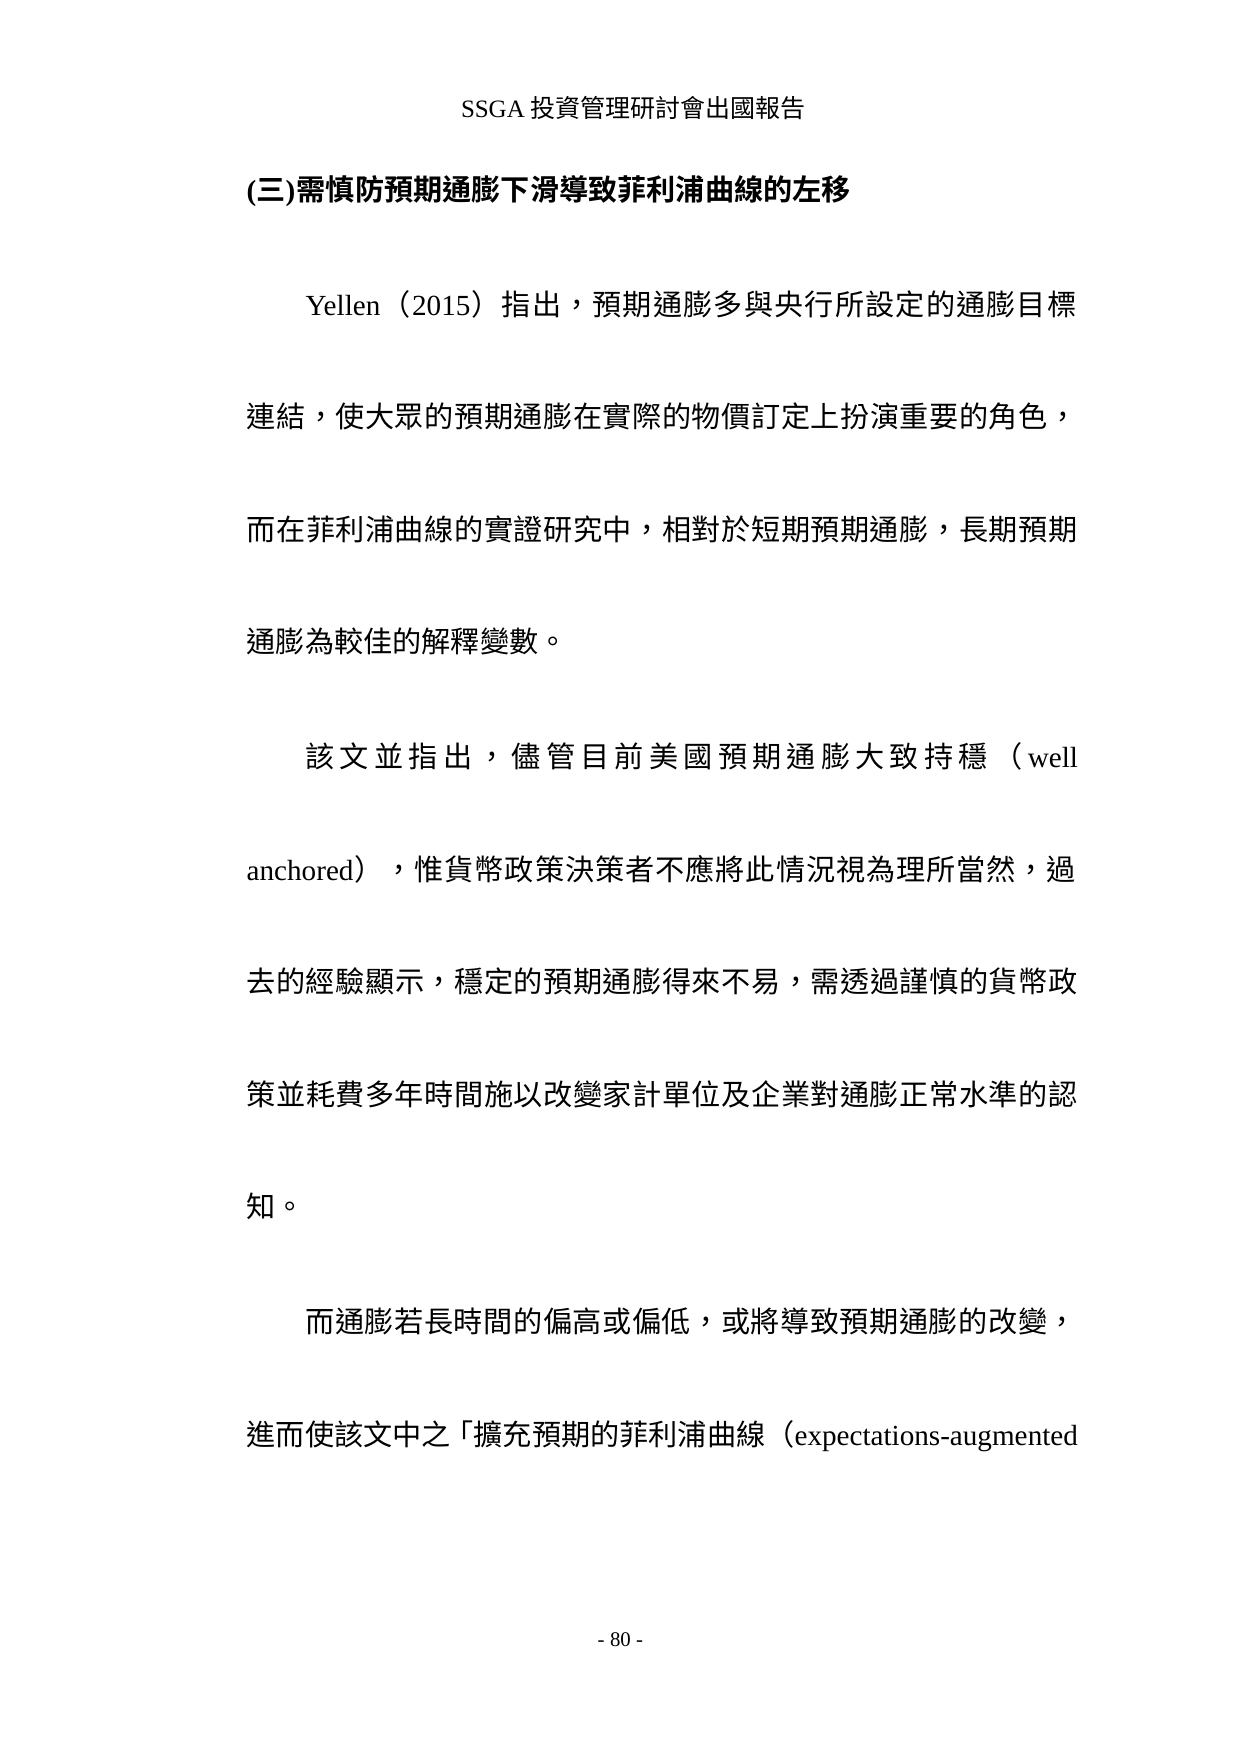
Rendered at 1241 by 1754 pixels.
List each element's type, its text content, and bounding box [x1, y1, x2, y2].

text Yellen（2015）指出，預期通膨多與央行所設定的通膨目標連結，使大眾的預期通膨在實際的物價訂定上扮演重要的角色，而在菲利浦曲線的實證研究中，相對於短期預期通膨，長期預期通膨為較佳的解釋變數。 [246, 265, 1078, 677]
text 該文並指出，儘管目前美國預期通膨大致持穩（well anchored），惟貨幣政策決策者不應將此情況視為理所當然，過去的經驗顯示，穩定的預期通膨得來不易，需透過謹慎的貨幣政策並耗費多年時間施以改變家計單位及企業對通膨正常水準的認知。 [246, 717, 1078, 1242]
text 而通膨若長時間的偏高或偏低，或將導致預期通膨的改變，進而使該文中之「擴充預期的菲利浦曲線（expectations-augmented [246, 1282, 1078, 1470]
list 需慎防預期通膨下滑導致菲利浦曲線的左移 [246, 150, 1078, 225]
